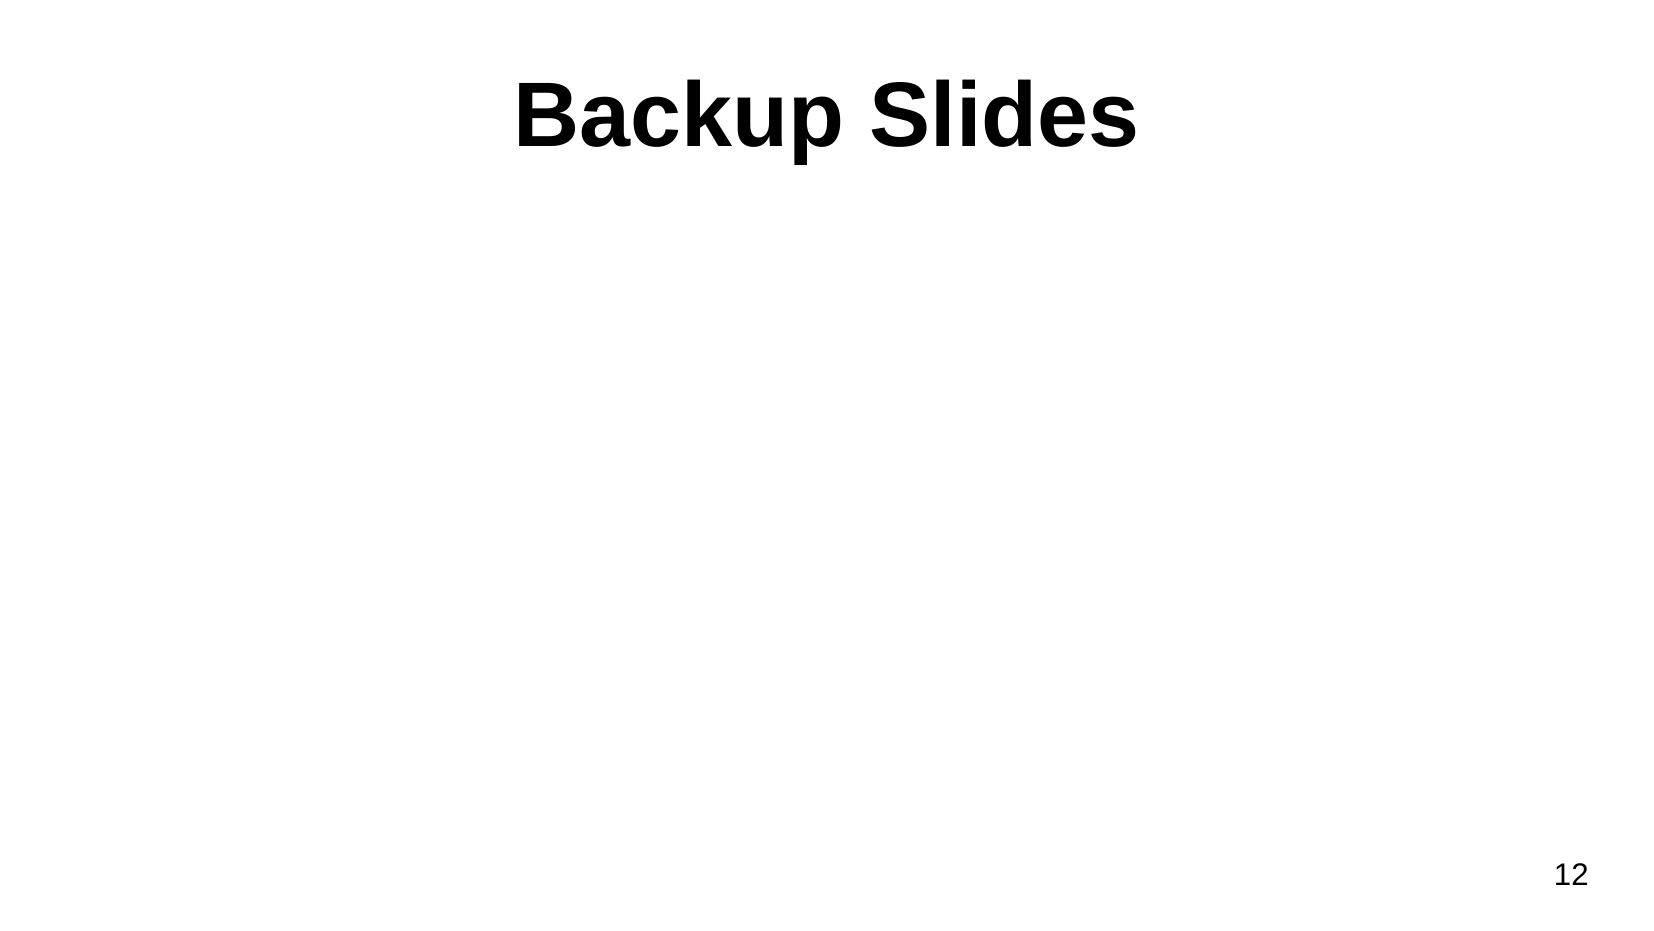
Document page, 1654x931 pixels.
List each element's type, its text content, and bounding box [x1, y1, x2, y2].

title Backup Slides [82, 37, 1571, 193]
